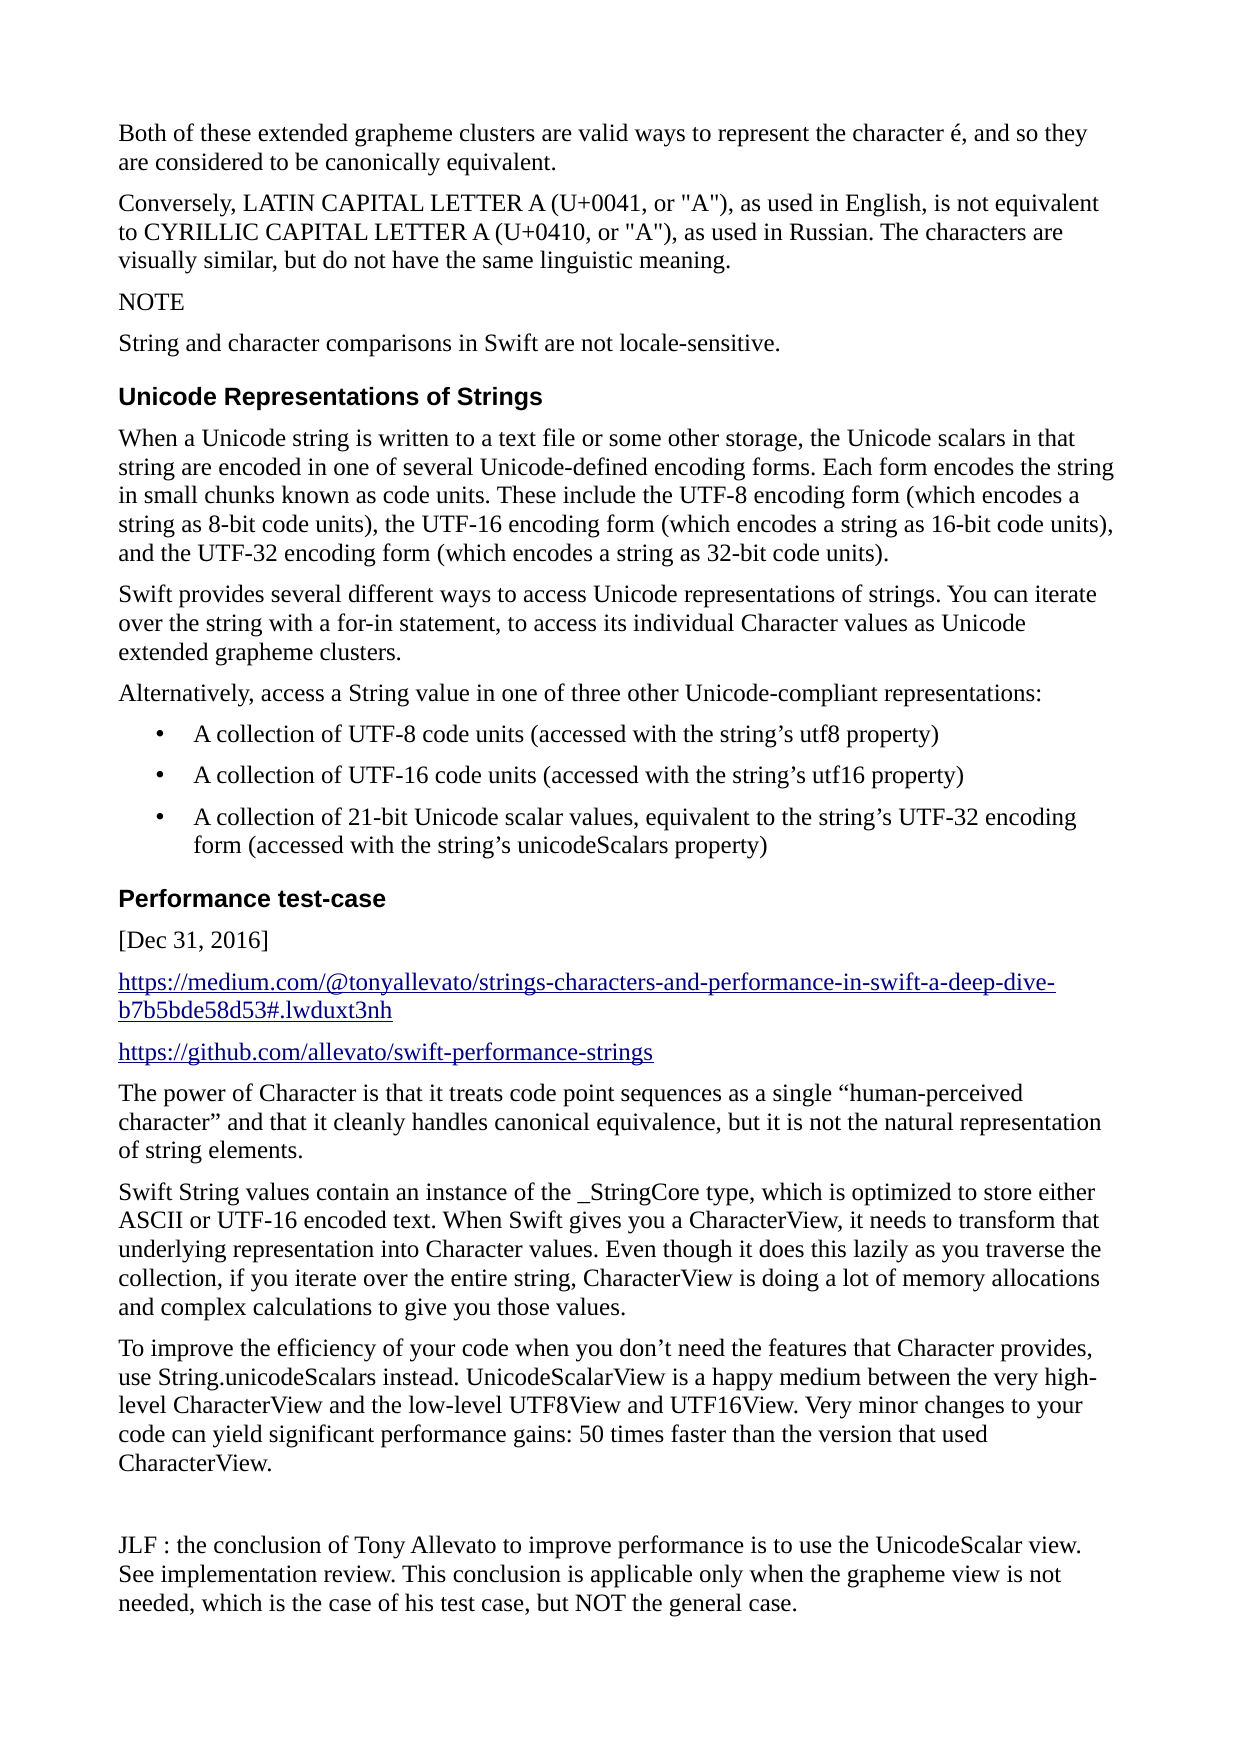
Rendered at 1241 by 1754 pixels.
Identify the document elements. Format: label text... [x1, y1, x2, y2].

text The power of Character is that it treats code point sequences as a single “human-perceived character” and that it cleanly handles canonical equivalence, but it is not the natural representation of string elements. [118, 1078, 1122, 1164]
text Alternatively, access a String value in one of three other Unicode-compliant representations: [118, 678, 1122, 707]
text JLF : the conclusion of Tony Allevato to improve performance is to use the UnicodeScalar view. See implementation review. This conclusion is applicable only when the grapheme view is not needed, which is the case of his test case, but NOT the general case. [118, 1531, 1122, 1617]
text Both of these extended grapheme clusters are valid ways to represent the character é, and so they are considered to be canonically equivalent. [118, 118, 1122, 176]
text When a Unicode string is written to a text file or some other storage, the Unicode scalars in that string are encoded in one of several Unicode-defined encoding forms. Each form encodes the string in small chunks known as code units. These include the UTF-8 encoding form (which encodes a string as 8-bit code units), the UTF-16 encoding form (which encodes a string as 16-bit code units), and the UTF-32 encoding form (which encodes a string as 32-bit code units). [118, 423, 1122, 567]
text Swift String values contain an instance of the _StringCore type, which is optimized to store either ASCII or UTF-16 encoded text. When Swift gives you a CharacterView, it needs to transform that underlying representation into Character values. Even though it does this lazily as you traverse the collection, if you iterate over the entire string, CharacterView is doing a lot of memory allocations and complex calculations to give you those values. [118, 1177, 1122, 1321]
text String and character comparisons in Swift are not locale-sensitive. [118, 328, 1122, 357]
text https://github.com/allevato/swift-performance-strings [118, 1037, 1122, 1066]
subtitle Performance test-case [118, 884, 1122, 913]
text [Dec 31, 2016] [118, 926, 1122, 954]
text NOTE [118, 287, 1122, 316]
list A collection of 21-bit Unicode scalar values, equivalent to the string’s UTF-32 encoding form (accessed with the string’s unicodeScalars property) [156, 802, 1122, 859]
list A collection of UTF-16 code units (accessed with the string’s utf16 property) [156, 761, 1122, 789]
text To improve the efficiency of your code when you don’t need the features that Character provides, use String.unicodeScalars instead. UnicodeScalarView is a happy medium between the very high-level CharacterView and the low-level UTF8View and UTF16View. Very minor changes to your code can yield significant performance gains: 50 times faster than the version that used CharacterView. [118, 1333, 1122, 1477]
text https://medium.com/@tonyallevato/strings-characters-and-performance-in-swift-a-deep-dive-b7b5bde58d53#.lwduxt3nh [118, 967, 1122, 1024]
text Swift provides several different ways to access Unicode representations of strings. You can iterate over the string with a for-in statement, to access its individual Character values as Unicode extended grapheme clusters. [118, 579, 1122, 666]
list A collection of UTF-8 code units (accessed with the string’s utf8 property) [156, 719, 1122, 748]
subtitle Unicode Representations of Strings [118, 382, 1122, 411]
text Conversely, LATIN CAPITAL LETTER A (U+0041, or "A"), as used in English, is not equivalent to CYRILLIC CAPITAL LETTER A (U+0410, or "А"), as used in Russian. The characters are visually similar, but do not have the same linguistic meaning. [118, 188, 1122, 274]
